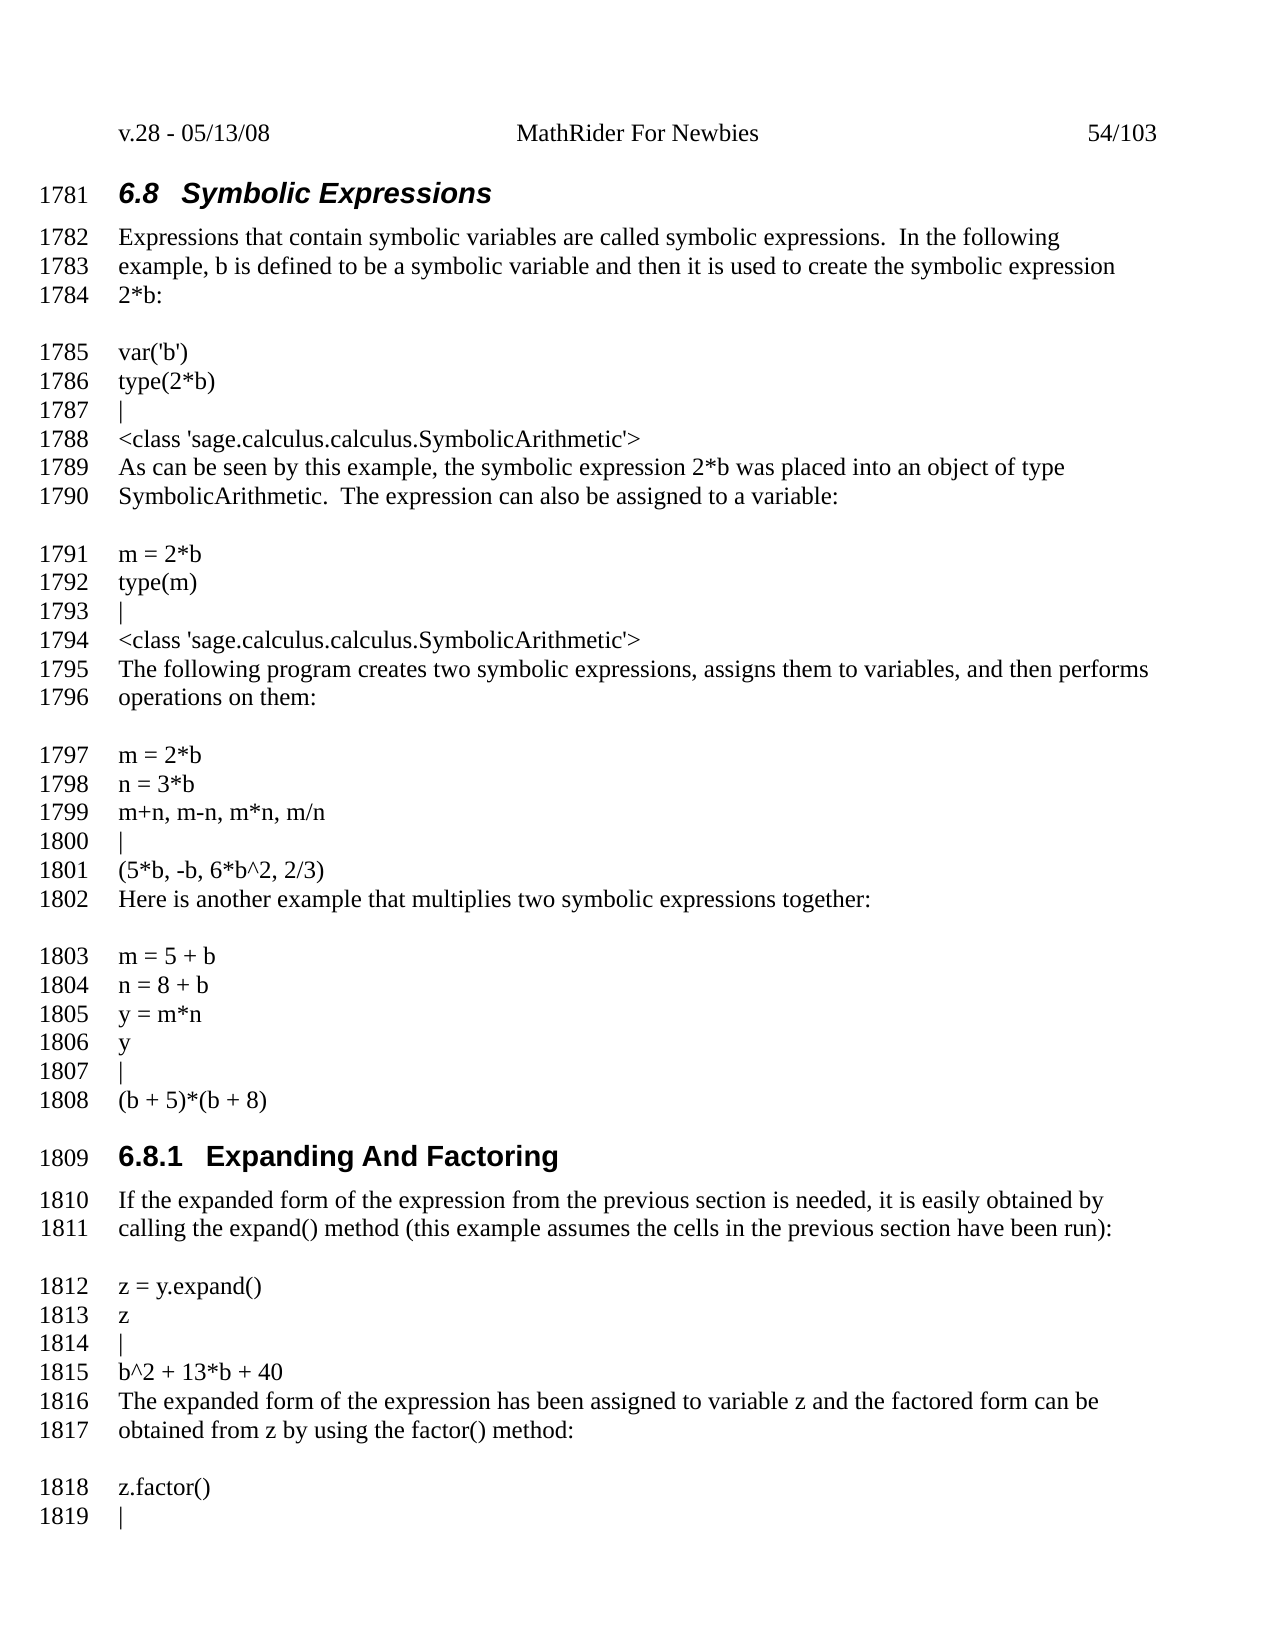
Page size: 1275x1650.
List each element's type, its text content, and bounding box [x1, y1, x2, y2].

text If the expanded form of the expression from the previous section is needed, it is easily obtained by calling the expand() method (this example assumes the cells in the previous section have been run): [118, 1185, 1157, 1242]
text The following program creates two symbolic expressions, assigns them to variables, and then performs operations on them: [118, 654, 1157, 711]
text z.factor() [118, 1472, 1157, 1501]
text y [118, 1027, 1157, 1056]
text | [118, 1501, 1157, 1530]
text var('b') [118, 337, 1157, 366]
text | [118, 395, 1157, 424]
subtitle Expanding And Factoring [118, 1139, 1157, 1172]
text n = 8 + b [118, 970, 1157, 999]
text m+n, m-n, m*n, m/n [118, 797, 1157, 826]
text z [118, 1300, 1157, 1328]
text m = 5 + b [118, 941, 1157, 970]
text | [118, 1056, 1157, 1085]
subtitle Symbolic Expressions [118, 176, 1157, 210]
text Here is another example that multiplies two symbolic expressions together: [118, 884, 1157, 912]
text <class 'sage.calculus.calculus.SymbolicArithmetic'> [118, 424, 1157, 452]
text n = 3*b [118, 769, 1157, 797]
text | [118, 826, 1157, 855]
text b^2 + 13*b + 40 [118, 1357, 1157, 1386]
text z = y.expand() [118, 1271, 1157, 1300]
text type(2*b) [118, 366, 1157, 395]
text m = 2*b [118, 539, 1157, 567]
text The expanded form of the expression has been assigned to variable z and the factored form can be obtained from z by using the factor() method: [118, 1386, 1157, 1443]
text (5*b, -b, 6*b^2, 2/3) [118, 855, 1157, 884]
text | [118, 596, 1157, 625]
text Expressions that contain symbolic variables are called symbolic expressions. In the following example, b is defined to be a symbolic variable and then it is used to create the symbolic expression 2*b: [118, 222, 1157, 309]
text <class 'sage.calculus.calculus.SymbolicArithmetic'> [118, 625, 1157, 654]
text m = 2*b [118, 740, 1157, 769]
text (b + 5)*(b + 8) [118, 1085, 1157, 1114]
text y = m*n [118, 999, 1157, 1027]
text type(m) [118, 567, 1157, 596]
text As can be seen by this example, the symbolic expression 2*b was placed into an object of type SymbolicArithmetic. The expression can also be assigned to a variable: [118, 452, 1157, 510]
text | [118, 1328, 1157, 1357]
